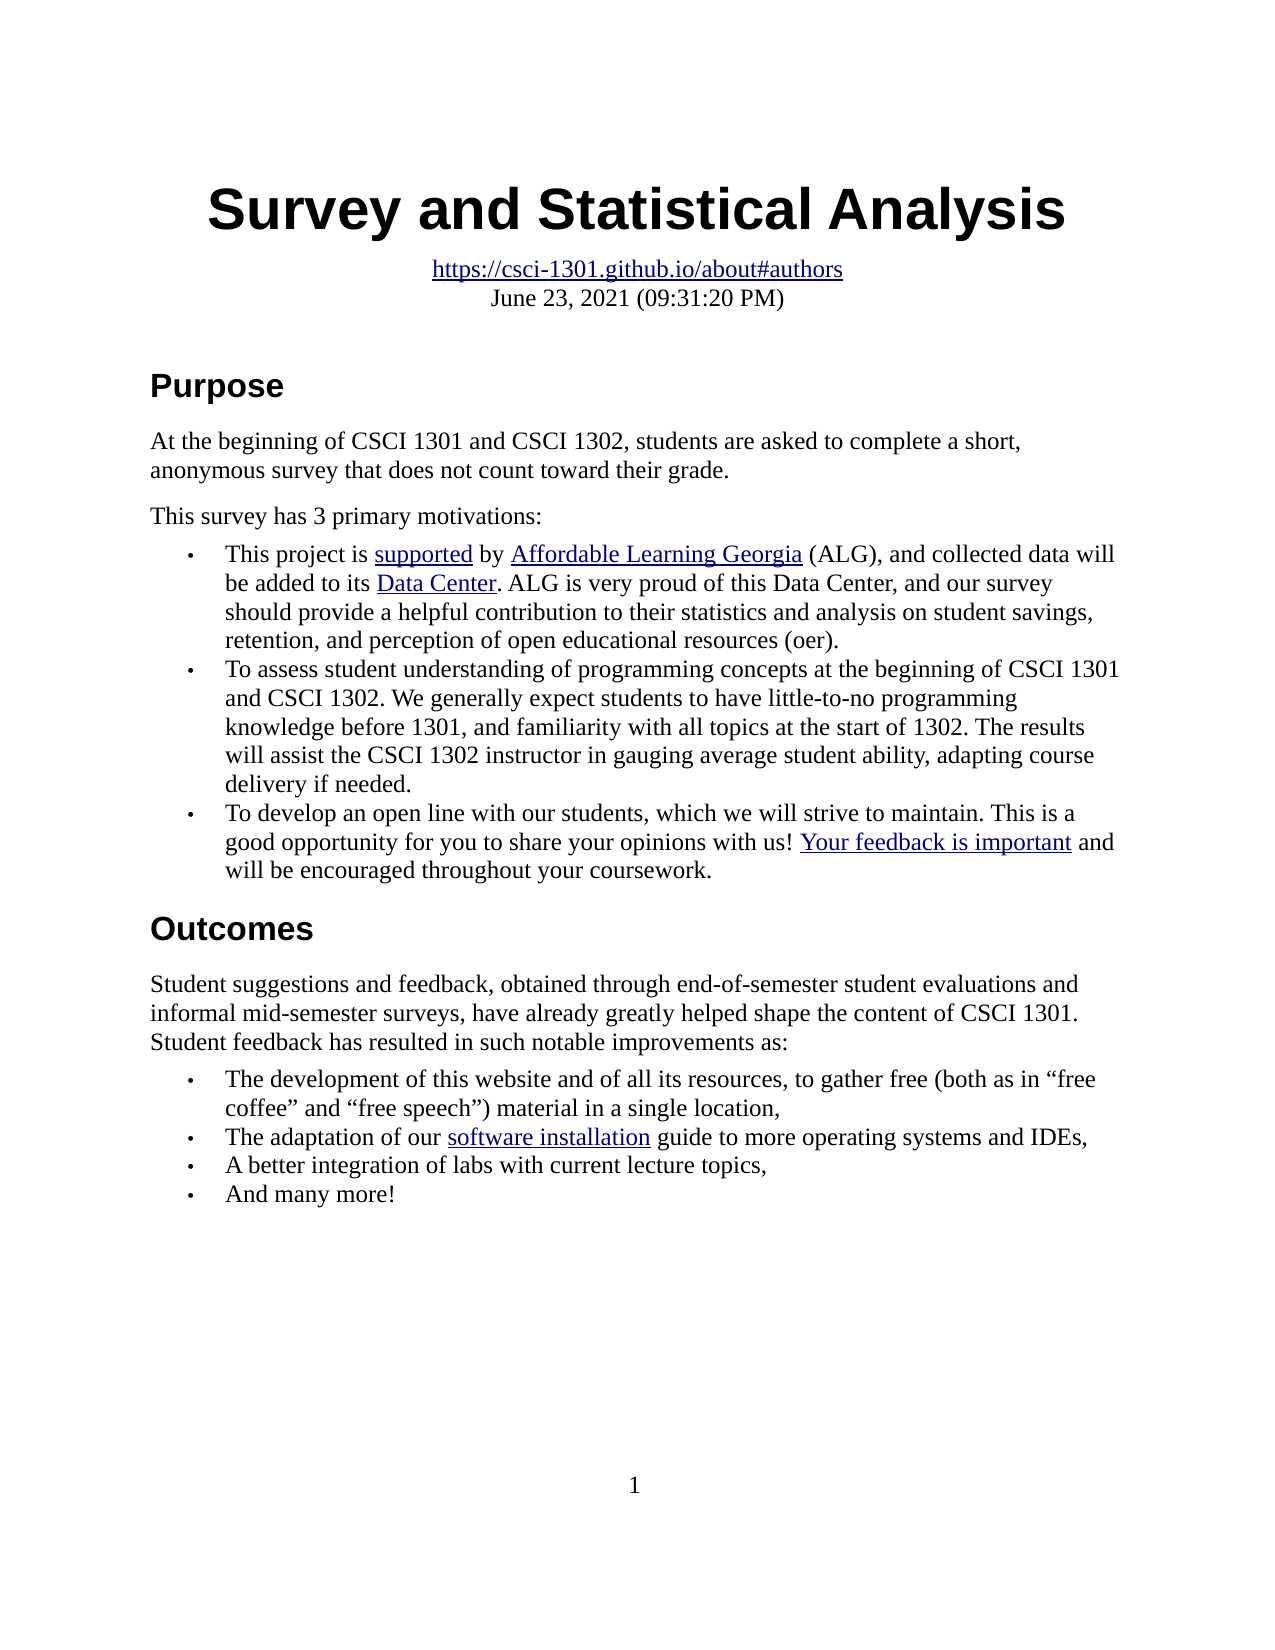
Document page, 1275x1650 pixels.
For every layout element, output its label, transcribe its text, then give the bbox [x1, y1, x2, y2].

text Student suggestions and feedback, obtained through end-of-semester student evaluations and informal mid-semester surveys, have already greatly helped shape the content of CSCI 1301. Student feedback has resulted in such notable improvements as: [150, 969, 1125, 1055]
list This project is supported by Affordable Learning Georgia (ALG), and collected data will be added to its Data Center. ALG is very proud of this Data Center, and our survey should provide a helpful contribution to their statistics and analysis on student savings, retention, and perception of open educational resources (oer). [187, 539, 1125, 654]
subtitle Outcomes [150, 909, 1125, 948]
list The development of this website and of all its resources, to gather free (both as in “free coffee” and “free speech”) material in a single location, [187, 1064, 1125, 1122]
list And many more! [187, 1179, 1125, 1208]
list To develop an open line with our students, which we will strive to maintain. This is a good opportunity for you to share your opinions with us! Your feedback is important and will be encouraged throughout your coursework. [187, 798, 1125, 884]
text At the beginning of CSCI 1301 and CSCI 1302, students are asked to complete a short, anonymous survey that does not count toward their grade. [150, 426, 1125, 483]
list The adaptation of our software installation guide to more operating systems and IDEs, [187, 1122, 1125, 1151]
list To assess student understanding of programming concepts at the beginning of CSCI 1301 and CSCI 1302. We generally expect students to have little-to-no programming knowledge before 1301, and familiarity with all topics at the start of 1302. The results will assist the CSCI 1302 instructor in gauging average student ability, adapting course delivery if needed. [187, 654, 1125, 798]
text https://csci-1301.github.io/about#authors [150, 254, 1125, 283]
title Survey and Statistical Analysis [150, 175, 1125, 242]
text This survey has 3 primary motivations: [150, 501, 1125, 530]
list A better integration of labs with current lecture topics, [187, 1151, 1125, 1179]
subtitle Purpose [150, 366, 1125, 404]
text June 23, 2021 (09:31:20 PM) [150, 283, 1125, 312]
